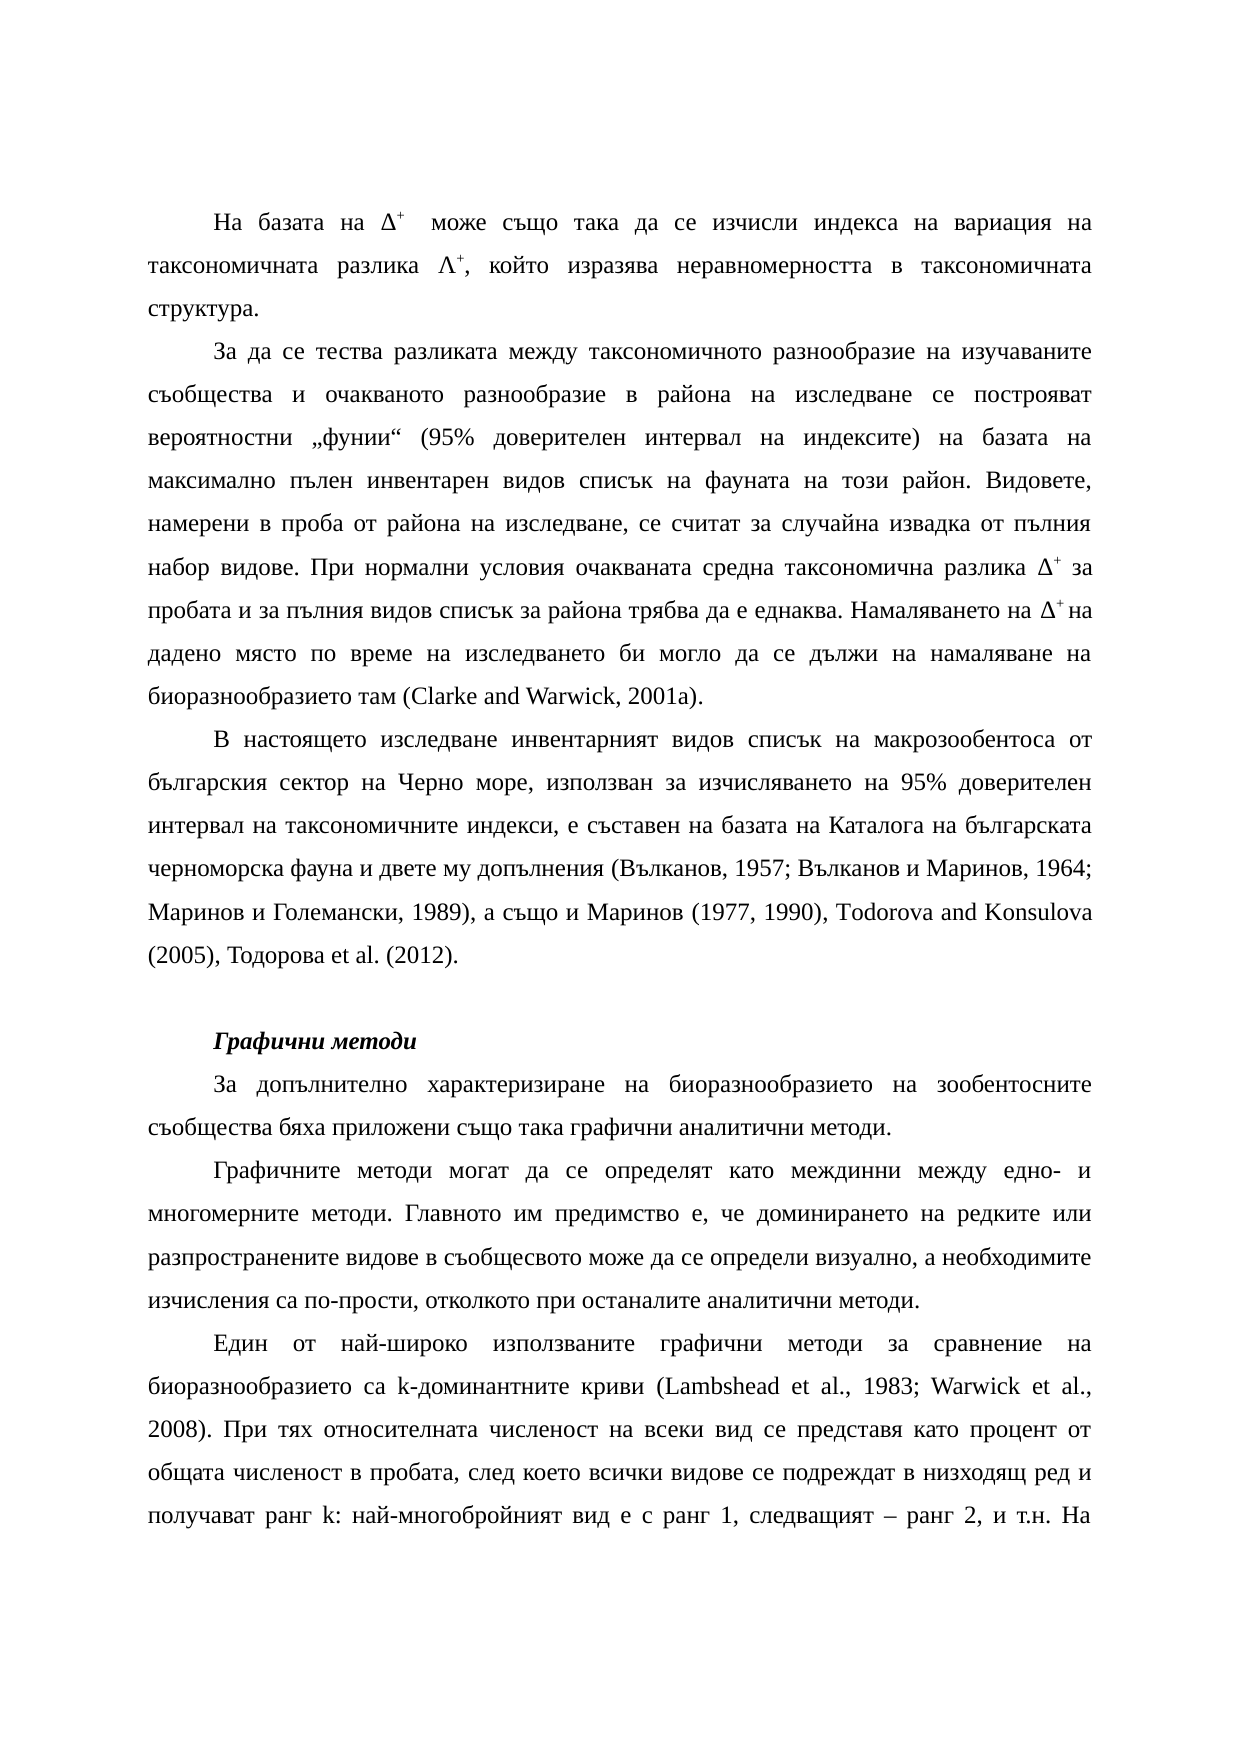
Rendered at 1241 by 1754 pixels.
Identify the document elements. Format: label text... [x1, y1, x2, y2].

text За да се тества разликата между таксономичното разнообразие на изучаваните съобщества и очакваното разнообразие в района на изследване се построяват вероятностни „фунии“ (95% доверителен интервал на индексите) на базата на максимално пълен инвентарен видов списък на фауната на този район. Видовете, намерени в проба от района на изследване, се считат за случайна извадка от пълния набор видове. При нормални условия очакваната средна таксономична разлика Δ+ за пробата и за пълния видов списък за района трябва да е еднаква. Намаляването на Δ+ на дадено място по време на изследването би могло да се дължи на намаляване на биоразнообразието там (Clarke and Warwick, 2001a). [148, 336, 1093, 710]
text На базата на Δ+ може също така да се изчисли индекса на вариация на таксономичната разлика Λ+, който изразява неравномерността в таксономичната структура. [148, 207, 1093, 322]
text Графичните методи могат да се определят като междинни между едно- и многомерните методи. Главното им предимство е, че доминирането на редките или разпространените видове в съобщесвото може да се определи визуално, а необходимите изчисления са по-прости, отколкото при останалите аналитични методи. [148, 1155, 1093, 1313]
text Един от най-широко използваните графични методи за сравнение на биоразнообразието са k-доминантните криви (Lambshead et al., 1983; Warwick et al., 2008). При тях относителната численост на всеки вид се представя като процент от общата численост в пробата, след което всички видове се подреждат в низходящ ред и получават ранг k: най-многобройният вид е с ранг 1, следващият – ранг 2, и т.н. На [148, 1328, 1093, 1529]
text В настоящето изследване инвентарният видов списък на макрозообентоса от българския сектор на Черно море, използван за изчисляването на 95% доверителен интервал на таксономичните индекси, е съставен на базата на Каталога на българската черноморска фауна и двете му допълнения (Вълканов, 1957; Вълканов и Маринов, 1964; Маринов и Големански, 1989), а също и Маринов (1977, 1990), Todorova and Konsulova (2005), Тодорова et al. (2012). [148, 724, 1093, 968]
text Графични методи [148, 1026, 1093, 1055]
text За допълнително характеризиране на биоразнообразието на зообентосните съобщества бяха приложени също така графични аналитични методи. [148, 1069, 1093, 1141]
